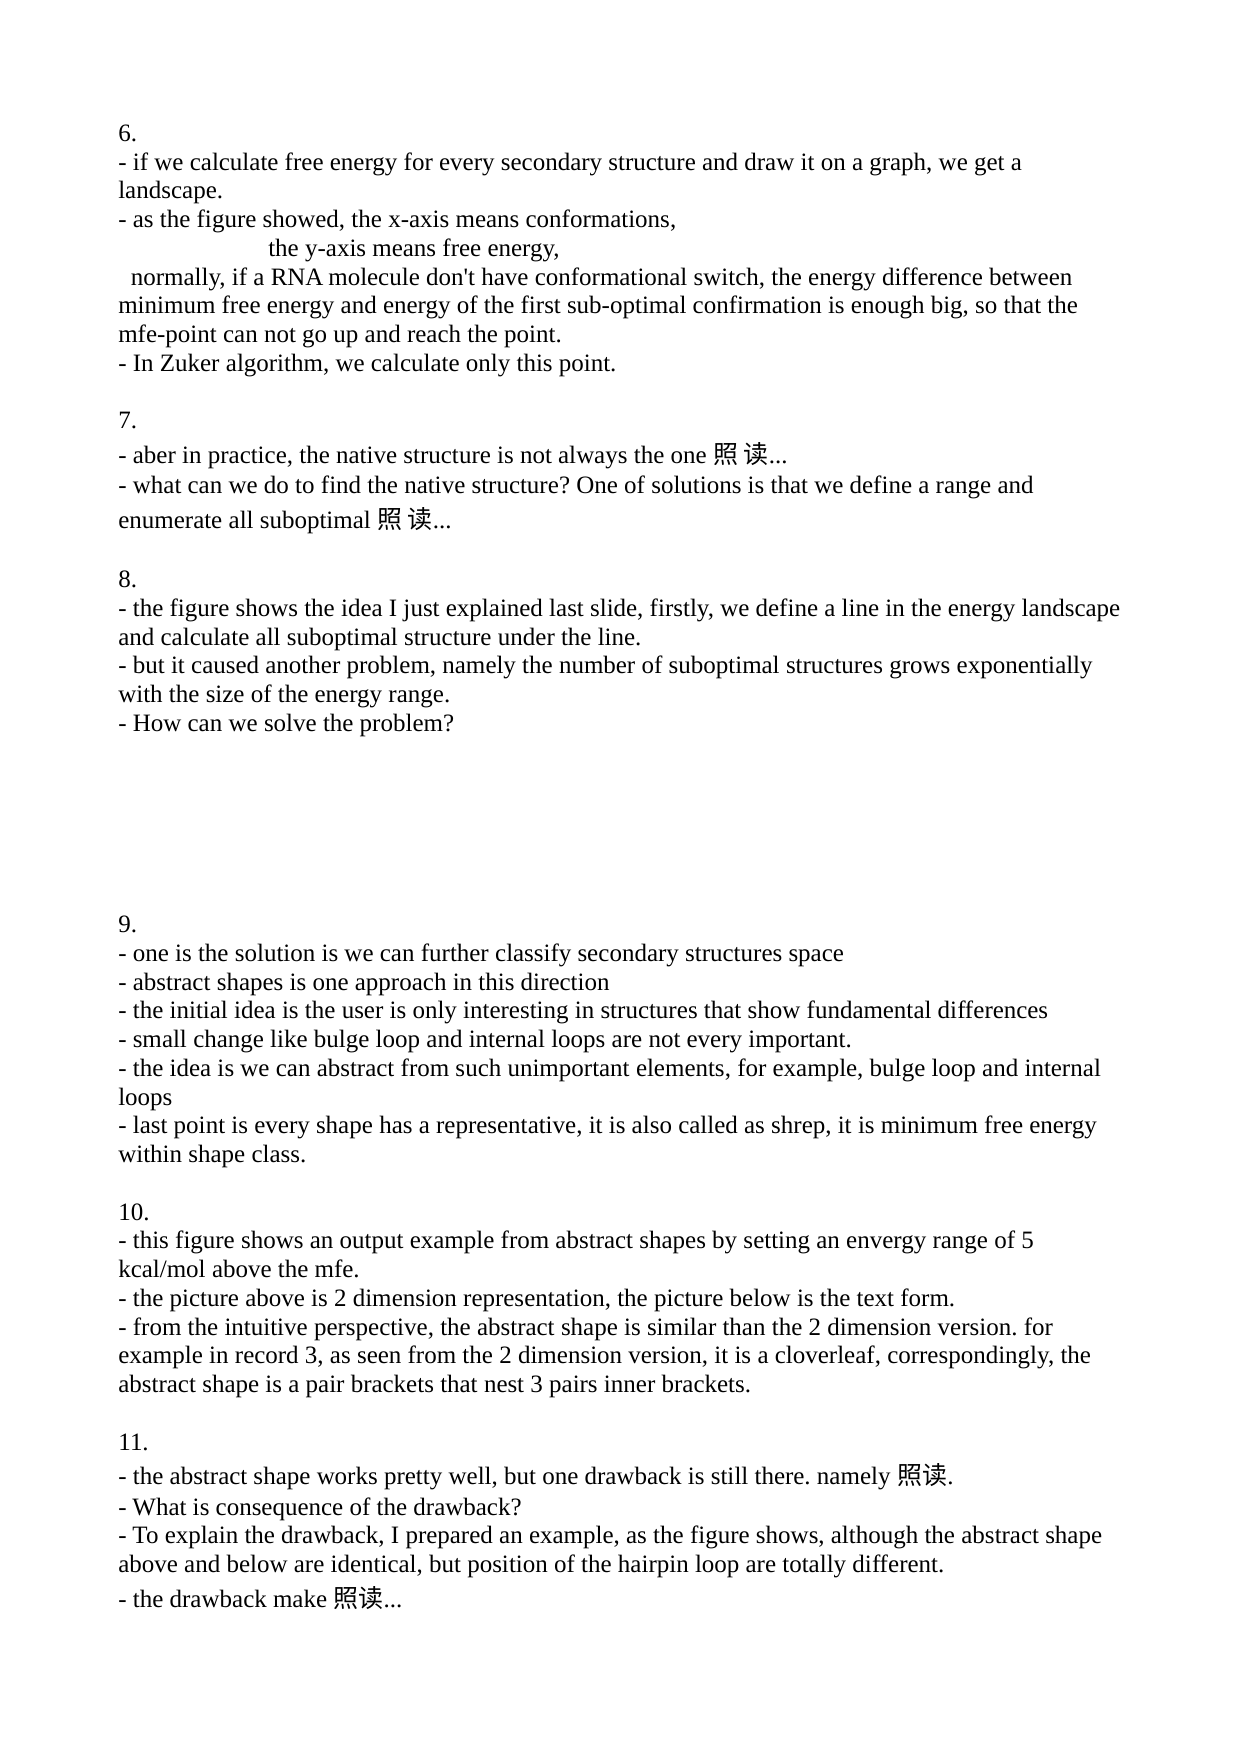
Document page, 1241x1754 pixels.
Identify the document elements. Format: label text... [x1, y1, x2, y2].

text - from the intuitive perspective, the abstract shape is similar than the 2 dimension version. for example in record 3, as seen from the 2 dimension version, it is a cloverleaf, correspondingly, the abstract shape is a pair brackets that nest 3 pairs inner brackets. [118, 1312, 1122, 1398]
text - but it caused another problem, namely the number of suboptimal structures grows exponentially with the size of the energy range. [118, 651, 1122, 708]
text - the initial idea is the user is only interesting in structures that show fundamental differences [118, 996, 1122, 1024]
text - small change like bulge loop and internal loops are not every important. [118, 1024, 1122, 1053]
text - the idea is we can abstract from such unimportant elements, for example, bulge loop and internal loops [118, 1053, 1122, 1111]
text 11. [118, 1427, 1122, 1456]
text - What is consequence of the drawback? [118, 1492, 1122, 1521]
text - if we calculate free energy for every secondary structure and draw it on a graph, we get a landscape. [118, 147, 1122, 204]
text - the picture above is 2 dimension representation, the picture below is the text form. [118, 1283, 1122, 1312]
text - aber in practice, the native structure is not always the one 照 读... [118, 434, 1122, 471]
text - the drawback make 照读... [118, 1578, 1122, 1614]
text the y-axis means free energy, [118, 233, 1122, 262]
text - one is the solution is we can further classify secondary structures space [118, 938, 1122, 967]
text normally, if a RNA molecule don't have conformational switch, the energy difference between minimum free energy and energy of the first sub-optimal confirmation is enough big, so that the mfe-point can not go up and reach the point. [118, 262, 1122, 348]
text - what can we do to find the native structure? One of solutions is that we define a range and enumerate all suboptimal 照 读... [118, 471, 1122, 536]
text - abstract shapes is one approach in this direction [118, 967, 1122, 996]
text - To explain the drawback, I prepared an example, as the figure shows, although the abstract shape above and below are identical, but position of the hairpin loop are totally different. [118, 1521, 1122, 1578]
text - the abstract shape works pretty well, but one drawback is still there. namely 照读. [118, 1456, 1122, 1492]
text - the figure shows the idea I just explained last slide, firstly, we define a line in the energy landscape and calculate all suboptimal structure under the line. [118, 593, 1122, 651]
text - this figure shows an output example from abstract shapes by setting an envergy range of 5 kcal/mol above the mfe. [118, 1226, 1122, 1283]
text 8. [118, 564, 1122, 593]
text - as the figure showed, the x-axis means conformations, [118, 204, 1122, 233]
text 6. [118, 118, 1122, 147]
text - How can we solve the problem? [118, 708, 1122, 737]
text 7. [118, 406, 1122, 434]
text 10. [118, 1197, 1122, 1226]
text 9. [118, 909, 1122, 938]
text - In Zuker algorithm, we calculate only this point. [118, 348, 1122, 377]
text - last point is every shape has a representative, it is also called as shrep, it is minimum free energy within shape class. [118, 1111, 1122, 1168]
